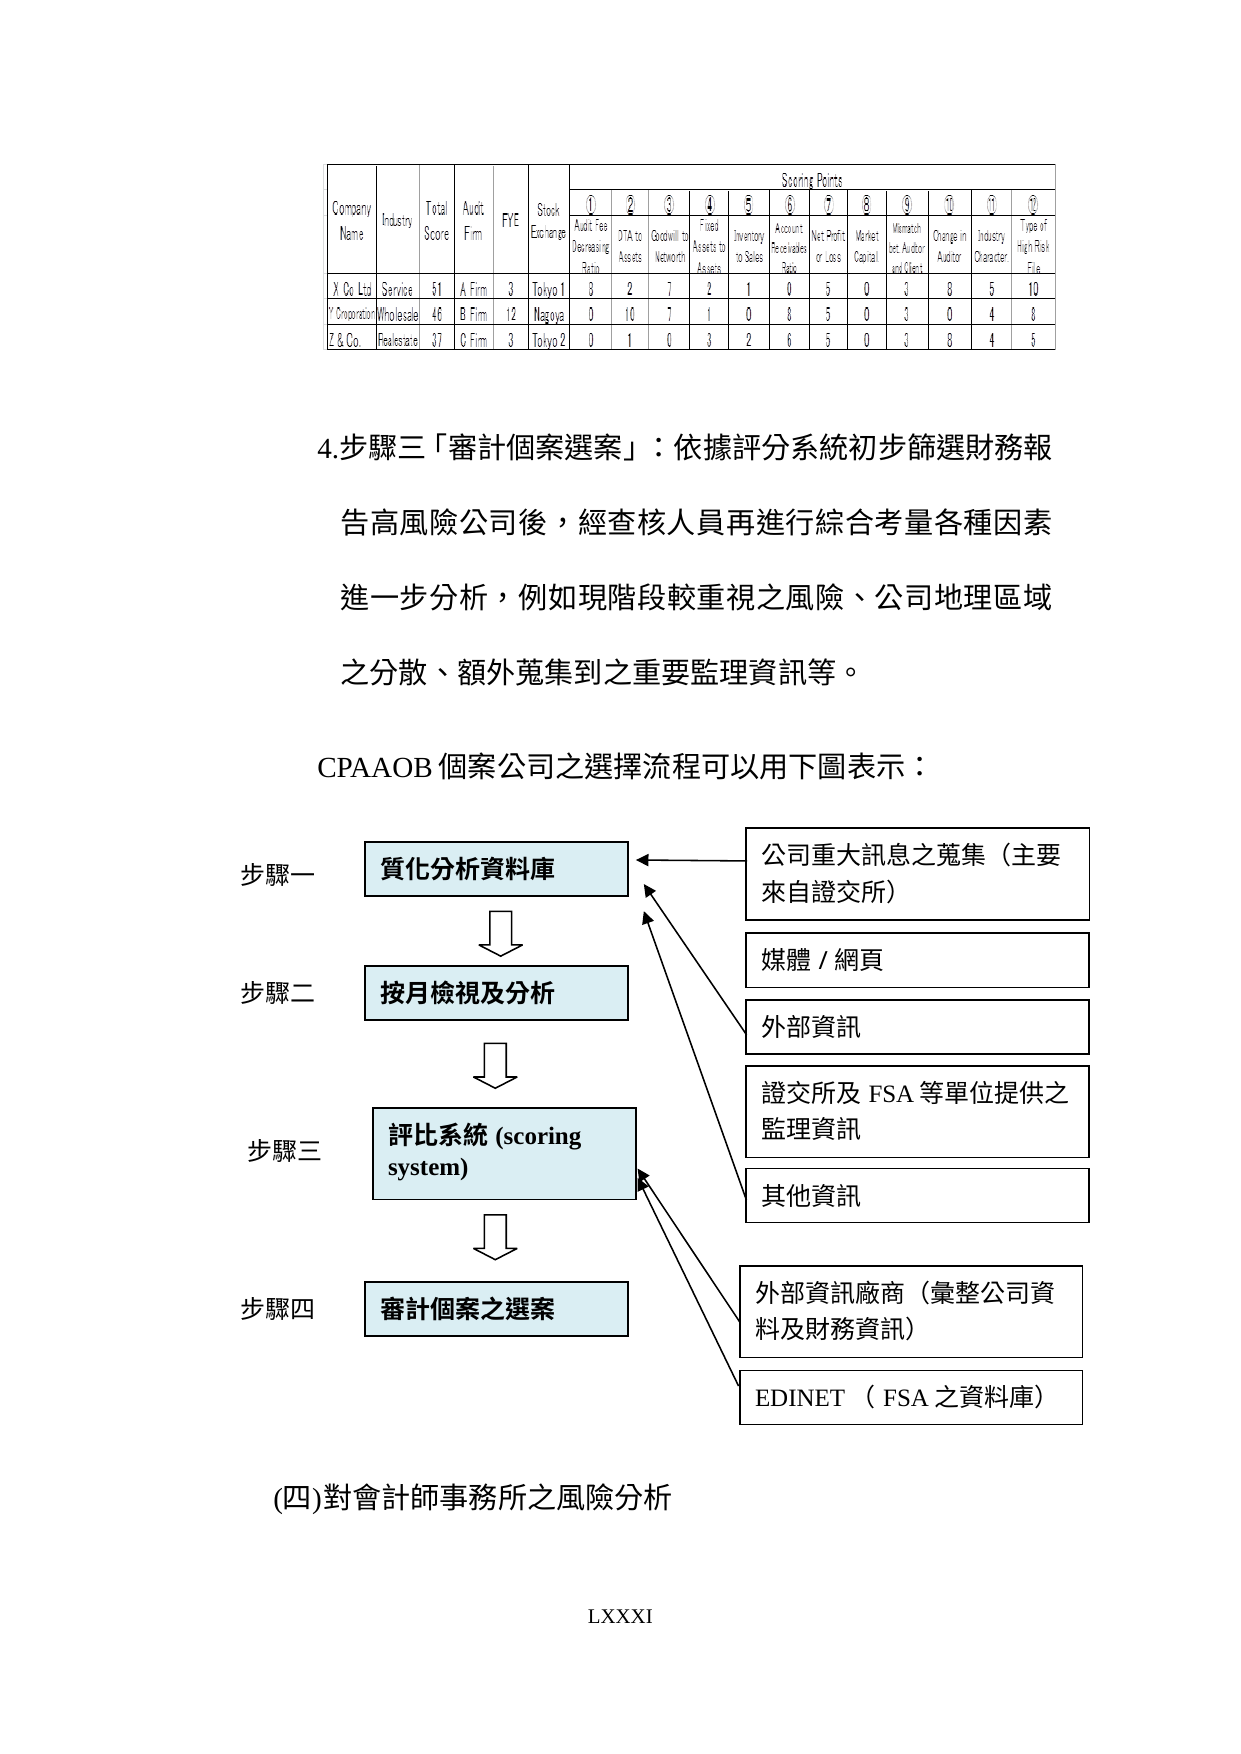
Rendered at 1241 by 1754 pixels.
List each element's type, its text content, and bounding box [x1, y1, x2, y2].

text (四) 對會計師事務所之風險分析 [273, 1458, 1053, 1533]
text 4.步驟三「審計個案選案」：依據評分系統初步篩選財務報告高風險公司後，經查核人員再進行綜合考量各種因素進一步分析，例如現階段較重視之風險、公司地理區域之分散、額外蒐集到之重要監理資訊等。 [317, 408, 1053, 708]
picture [323, 164, 1056, 352]
text CPAAOB個案公司之選擇流程可以用下圖表示： [317, 727, 1053, 802]
